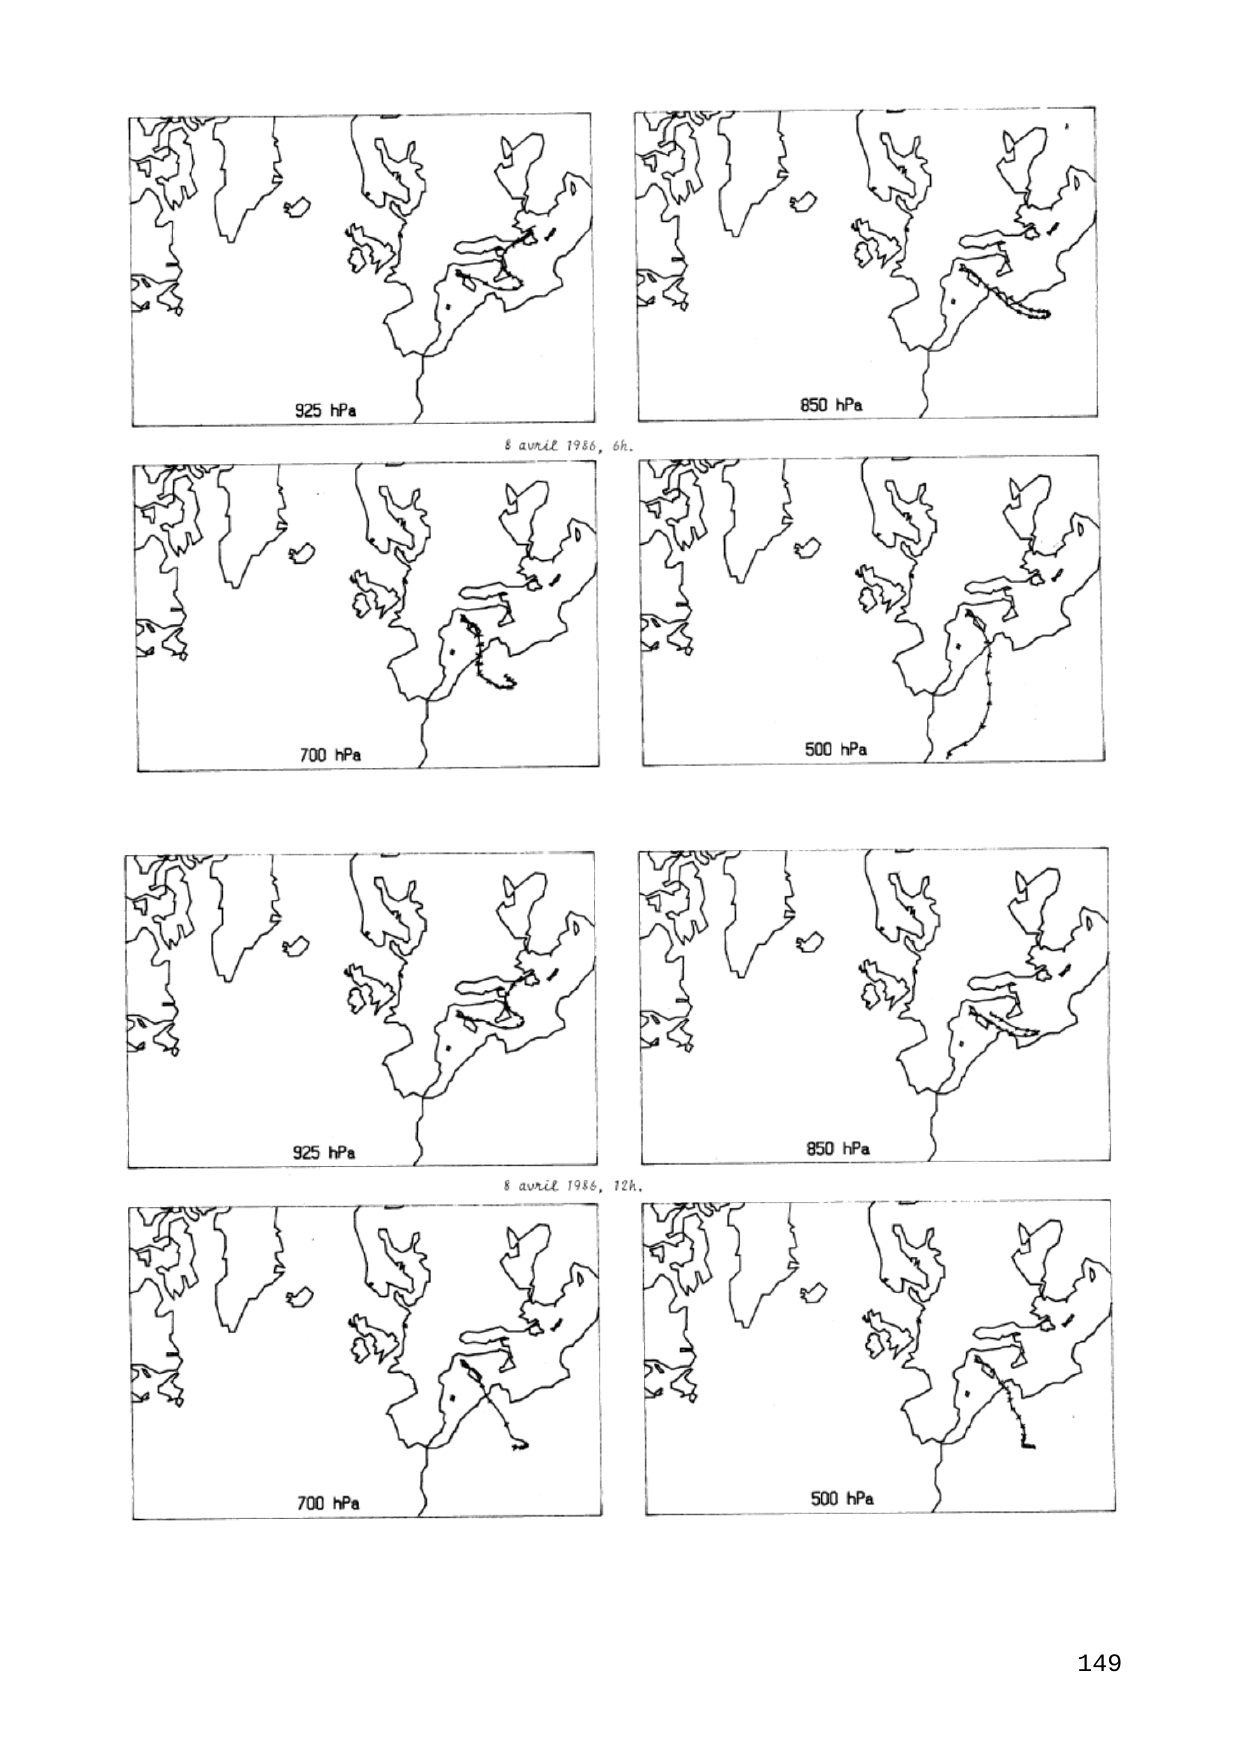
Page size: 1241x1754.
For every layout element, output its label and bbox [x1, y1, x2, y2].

picture [120, 836, 1120, 1528]
picture [120, 101, 1110, 777]
